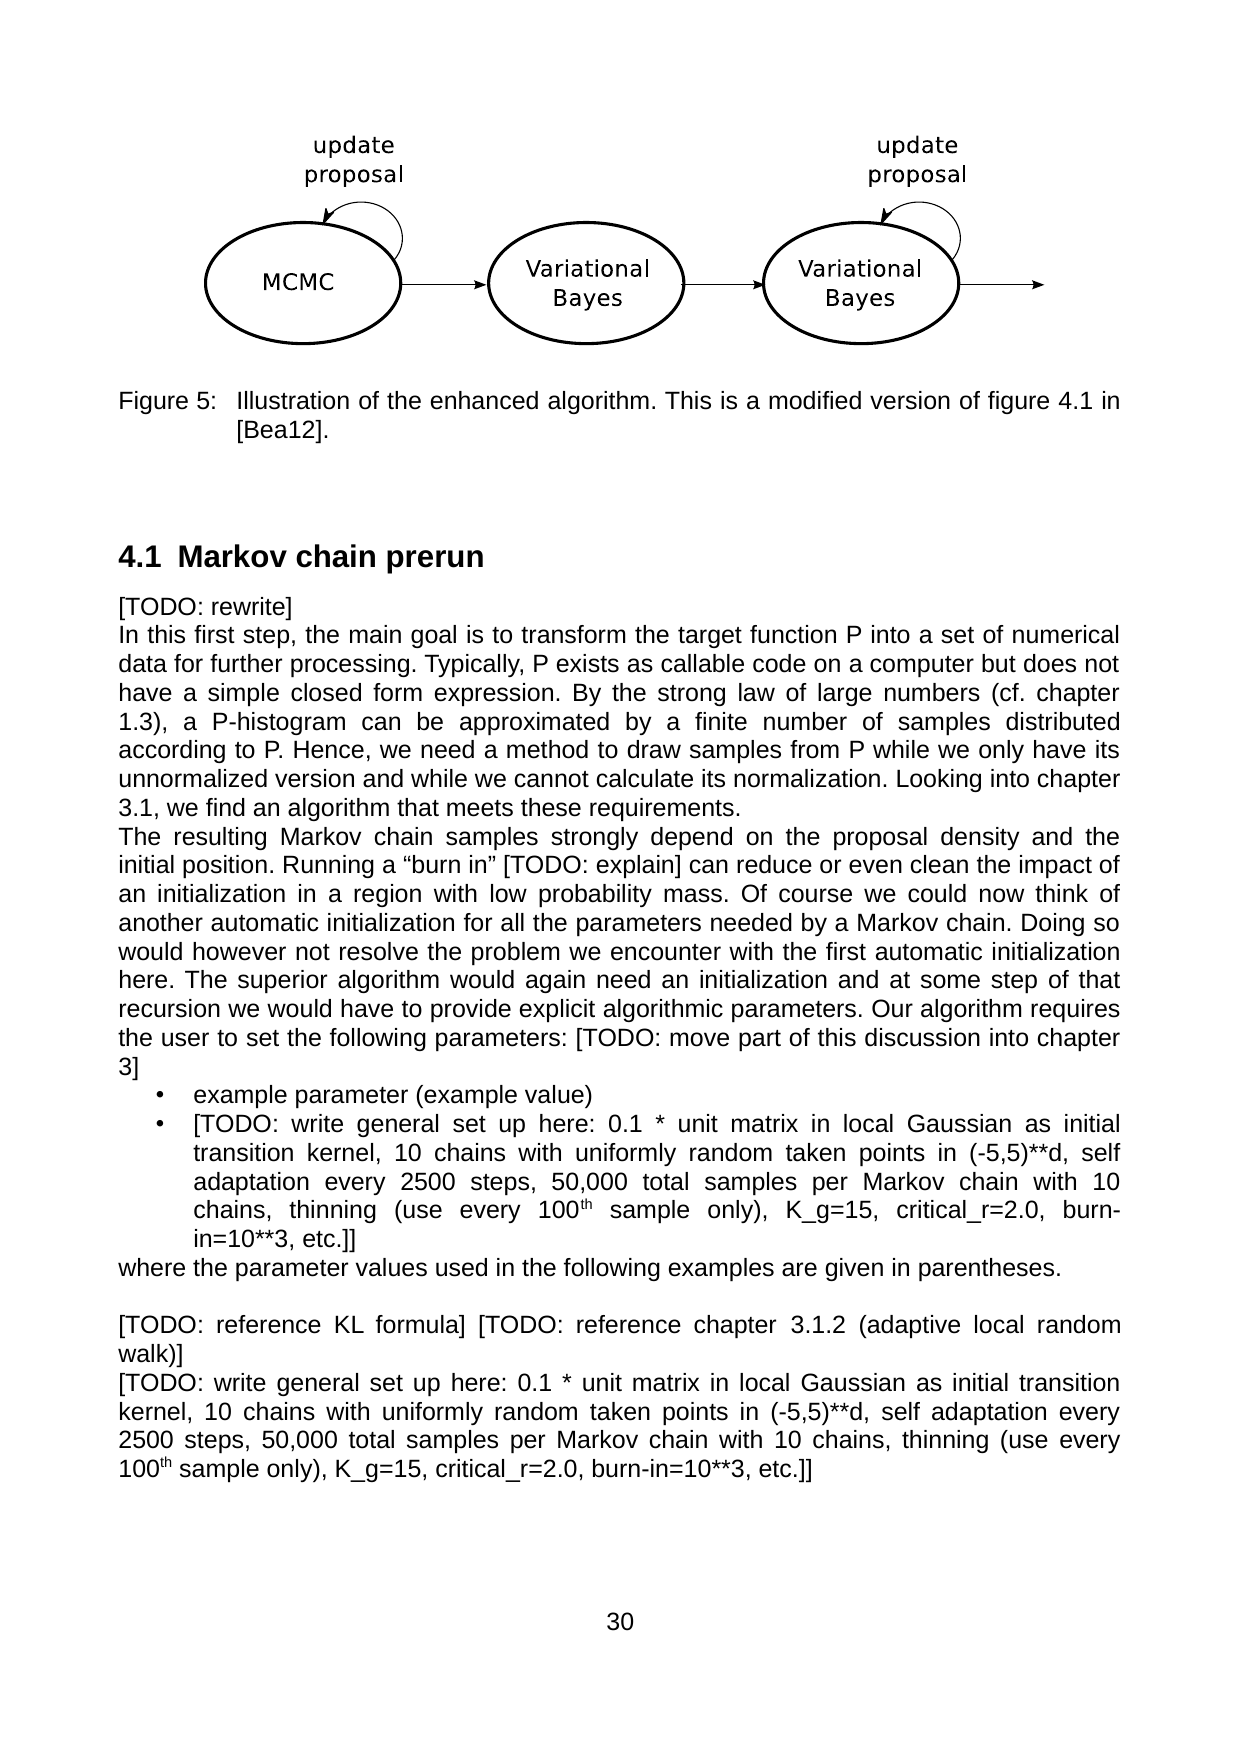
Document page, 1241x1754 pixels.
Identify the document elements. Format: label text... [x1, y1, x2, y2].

list [TODO: write general set up here: 0.1 * unit matrix in local Gaussian as initial transition kernel, 10 chains with uniformly random taken points in (-5,5)**d, self adaptation every 2500 steps, 50,000 total samples per Markov chain with 10 chains, thinning (use every 100th sample only), K_g=15, critical_r=2.0, burn-in=10**3, etc.]] [156, 1109, 1122, 1253]
text Figure 5: Illustration of the enhanced algorithm. This is a modified version of figure 4.1 in [Bea12]. [118, 118, 1122, 444]
text where the parameter values used in the following examples are given in parentheses. [118, 1253, 1122, 1282]
text In this first step, the main goal is to transform the target function P into a set of numerical data for further processing. Typically, P exists as callable code on a computer but does not have a simple closed form expression. By the strong law of large numbers (cf. chapter 1.3), a P-histogram can be approximated by a finite number of samples distributed according to P. Hence, we need a method to draw samples from P while we only have its unnormalized version and while we cannot calculate its normalization. Looking into chapter 3.1, we find an algorithm that meets these requirements. [118, 620, 1122, 822]
text [TODO: write general set up here: 0.1 * unit matrix in local Gaussian as initial transition kernel, 10 chains with uniformly random taken points in (-5,5)**d, self adaptation every 2500 steps, 50,000 total samples per Markov chain with 10 chains, thinning (use every 100th sample only), K_g=15, critical_r=2.0, burn-in=10**3, etc.]] [118, 1368, 1122, 1483]
text [TODO: rewrite] [118, 592, 1122, 620]
text [TODO: reference KL formula] [TODO: reference chapter 3.1.2 (adaptive local random walk)] [118, 1311, 1122, 1368]
subtitle Markov chain prerun [118, 538, 1122, 573]
text The resulting Markov chain samples strongly depend on the proposal density and the initial position. Running a “burn in” [TODO: explain] can reduce or even clean the impact of an initialization in a region with low probability mass. Of course we could now think of another automatic initialization for all the parameters needed by a Markov chain. Doing so would however not resolve the problem we encounter with the first automatic initialization here. The superior algorithm would again need an initialization and at some step of that recursion we would have to provide explicit algorithmic parameters. Our algorithm requires the user to set the following parameters: [TODO: move part of this discussion into chapter 3] [118, 822, 1122, 1080]
list example parameter (example value) [156, 1080, 1122, 1109]
